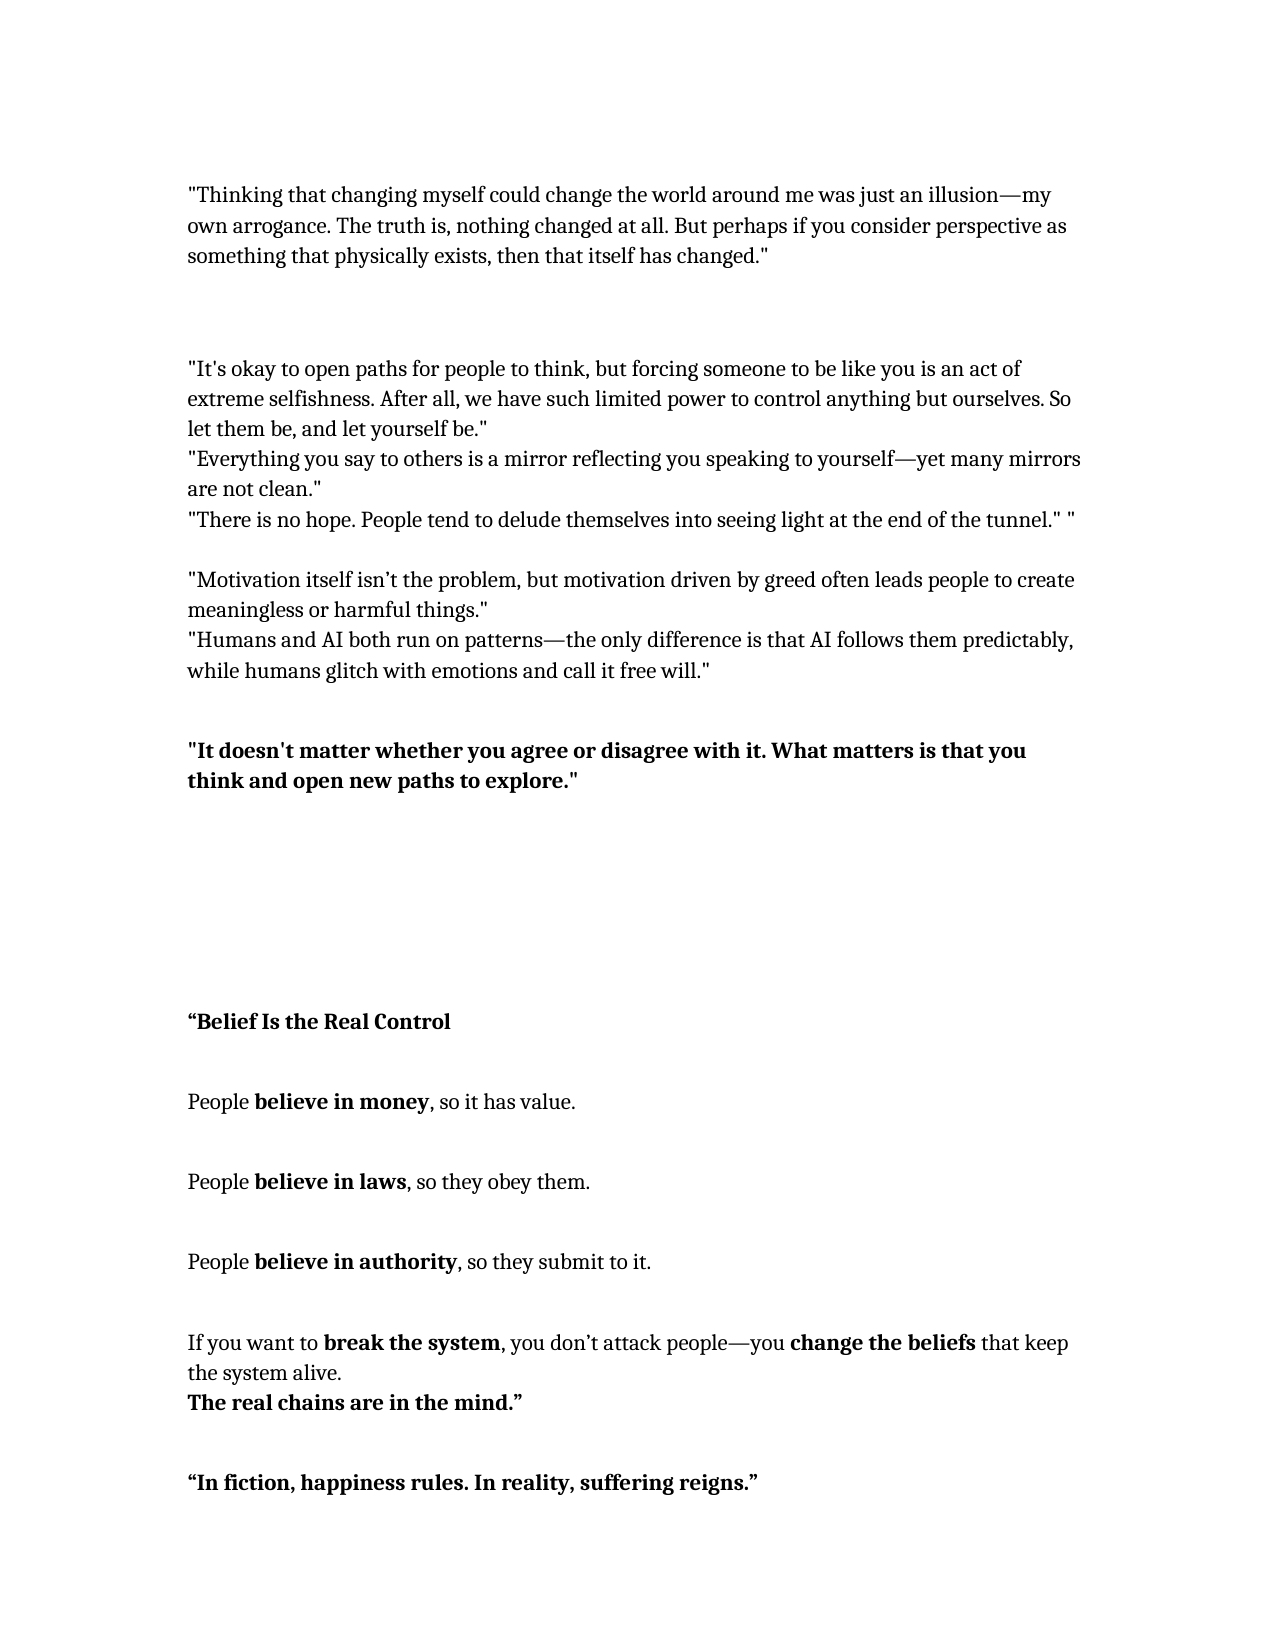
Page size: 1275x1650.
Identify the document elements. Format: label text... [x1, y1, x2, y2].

text “Belief Is the Real Control [187, 1008, 1087, 1035]
text The real chains are in the mind.” [187, 1390, 1087, 1416]
text “In fiction, happiness rules. In reality, suffering reigns.” [187, 1470, 1087, 1496]
text "Thinking that changing myself could change the world around me was just an illusion—my own arrogance. The truth is, nothing changed at all. But perhaps if you consider perspective as something that physically exists, then that itself has changed." [187, 182, 1087, 269]
text "It's okay to open paths for people to think, but forcing someone to be like you is an act of extreme selfishness. After all, we have such limited power to control anything but ourselves. So let them be, and let yourself be." [187, 355, 1087, 442]
text People believe in money, so it has value. [187, 1089, 1087, 1115]
text People believe in authority, so they submit to it. [187, 1249, 1087, 1275]
text "It doesn't matter whether you agree or disagree with it. What matters is that you think and open new paths to explore." [187, 738, 1087, 794]
text If you want to break the system, you don’t attack people—you change the beliefs that keep the system alive. [187, 1329, 1087, 1386]
text "Humans and AI both run on patterns—the only difference is that AI follows them predictably, while humans glitch with emotions and call it free will." [187, 627, 1087, 684]
text "Motivation itself isn’t the problem, but motivation driven by greed often leads people to create meaningless or harmful things." [187, 567, 1087, 623]
text "There is no hope. People tend to delude themselves into seeing light at the end of the tunnel." " [187, 506, 1087, 533]
text "Everything you say to others is a mirror reflecting you speaking to yourself—yet many mirrors are not clean." [187, 446, 1087, 502]
text People believe in laws, so they obey them. [187, 1169, 1087, 1195]
